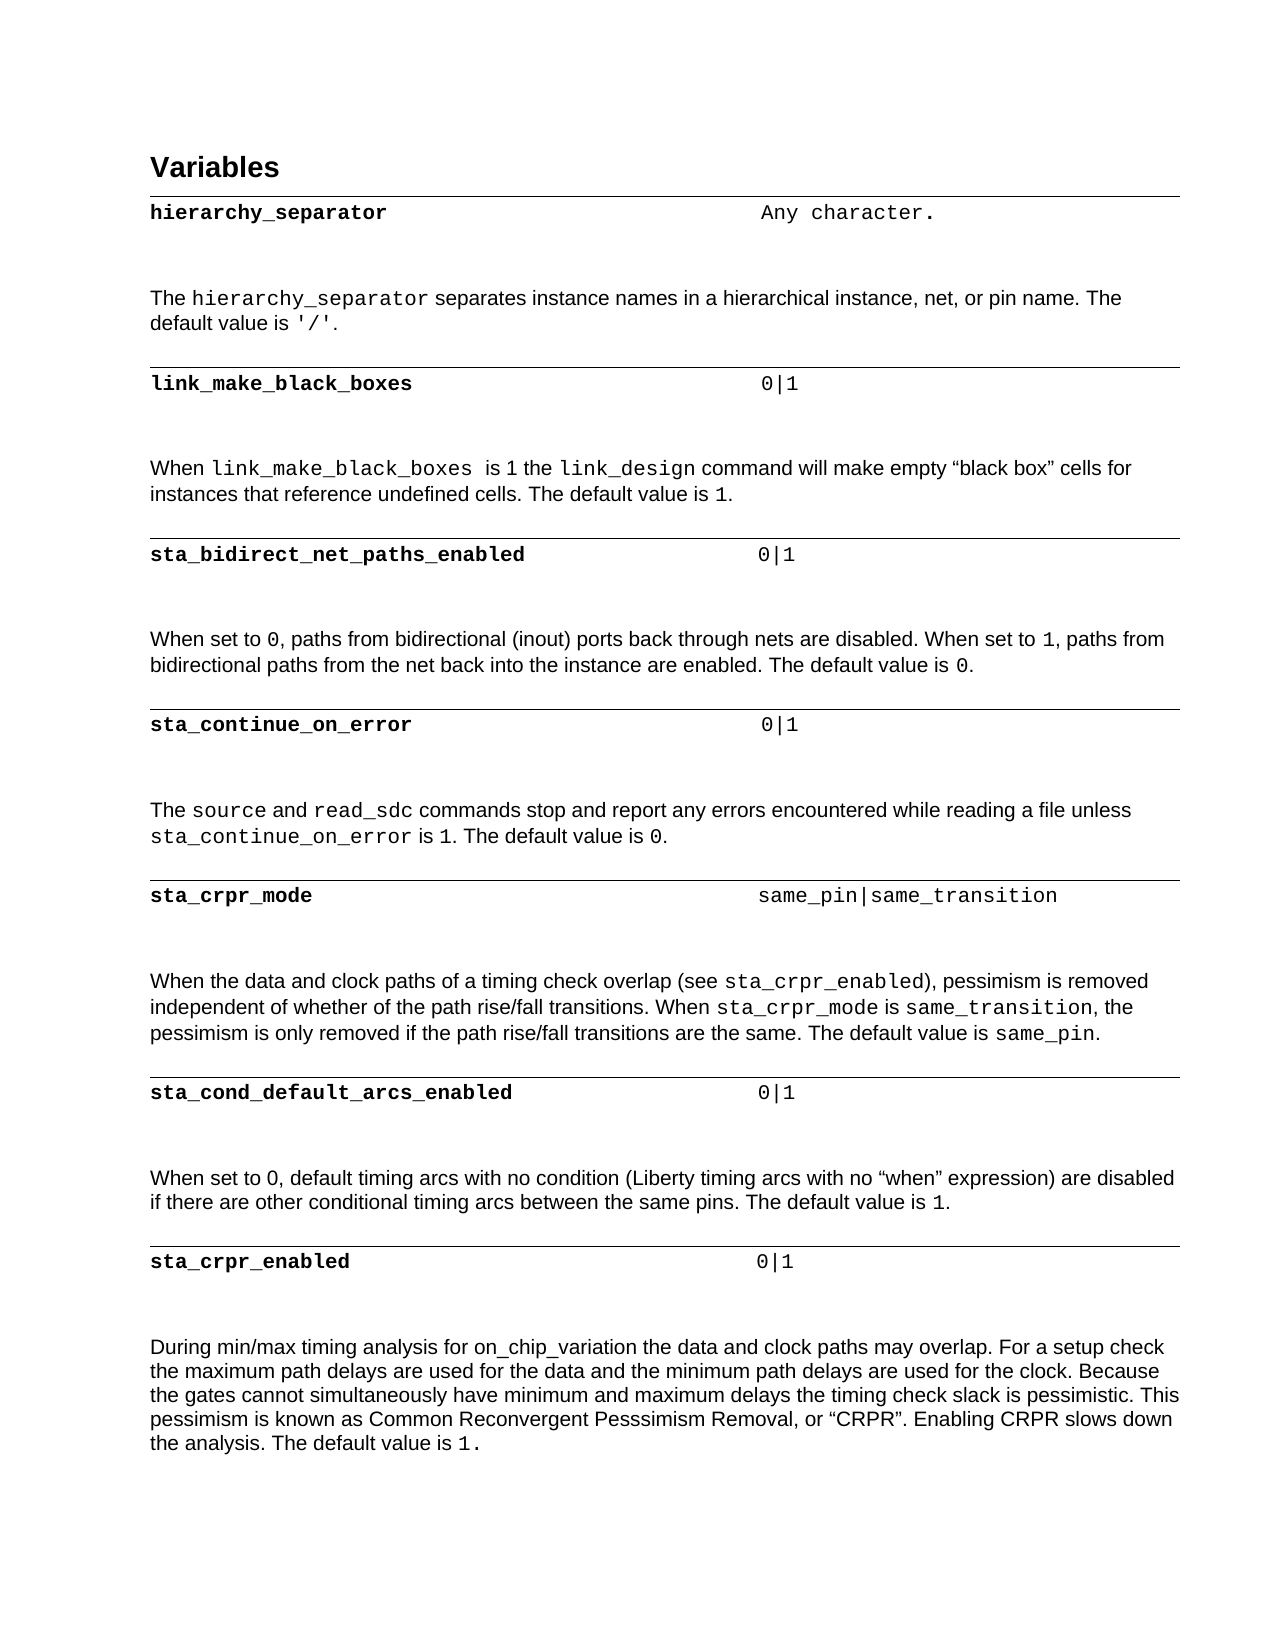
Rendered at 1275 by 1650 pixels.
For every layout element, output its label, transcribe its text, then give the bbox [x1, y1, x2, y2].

table_header sta_continue_on_error [150, 710, 761, 768]
table_header sta_crpr_mode [150, 881, 758, 939]
text When link_make_black_boxes is 1 the link_design command will make empty “black box” cells for instances that reference undefined cells. The default value is 1. [150, 456, 1180, 508]
table_header sta_crpr_enabled [150, 1247, 756, 1305]
text When the data and clock paths of a timing check overlap (see sta_crpr_enabled), pessimism is removed independent of whether of the path rise/fall transitions. When sta_crpr_mode is same_transition, the pessimism is only removed if the path rise/fall transitions are the same. The default value is same_pin. [150, 969, 1180, 1047]
table_header Any character. [761, 197, 1180, 255]
text The source and read_sdc commands stop and report any errors encountered while reading a file unless sta_continue_on_error is 1. The default value is 0. [150, 798, 1180, 850]
text When set to 0, default timing arcs with no condition (Liberty timing arcs with no “when” expression) are disabled if there are other conditional timing arcs between the same pins. The default value is 1. [150, 1166, 1180, 1216]
table_header sta_cond_default_arcs_enabled [150, 1078, 758, 1136]
table_header 0|1 [761, 710, 1180, 768]
subtitle Variables [150, 150, 1180, 183]
table_header same_pin|same_transition [758, 881, 1180, 939]
table_header link_make_black_boxes [150, 368, 761, 426]
table_header 0|1 [756, 1247, 1180, 1305]
text During min/max timing analysis for on_chip_variation the data and clock paths may overlap. For a setup check the maximum path delays are used for the data and the minimum path delays are used for the clock. Because the gates cannot simultaneously have minimum and maximum delays the timing check slack is pessimistic. This pessimism is known as Common Reconvergent Pesssimism Removal, or “CRPR”. Enabling CRPR slows down the analysis. The default value is 1. [150, 1335, 1180, 1457]
text The hierarchy_separator separates instance names in a hierarchical instance, net, or pin name. The default value is '/'. [150, 285, 1180, 337]
table_header 0|1 [758, 1078, 1180, 1136]
table_header sta_bidirect_net_paths_enabled [150, 539, 758, 597]
text When set to 0, paths from bidirectional (inout) ports back through nets are disabled. When set to 1, paths from bidirectional paths from the net back into the instance are enabled. The default value is 0. [150, 627, 1180, 679]
table_header 0|1 [761, 368, 1180, 426]
table_header 0|1 [758, 539, 1180, 597]
table_header hierarchy_separator [150, 197, 761, 255]
